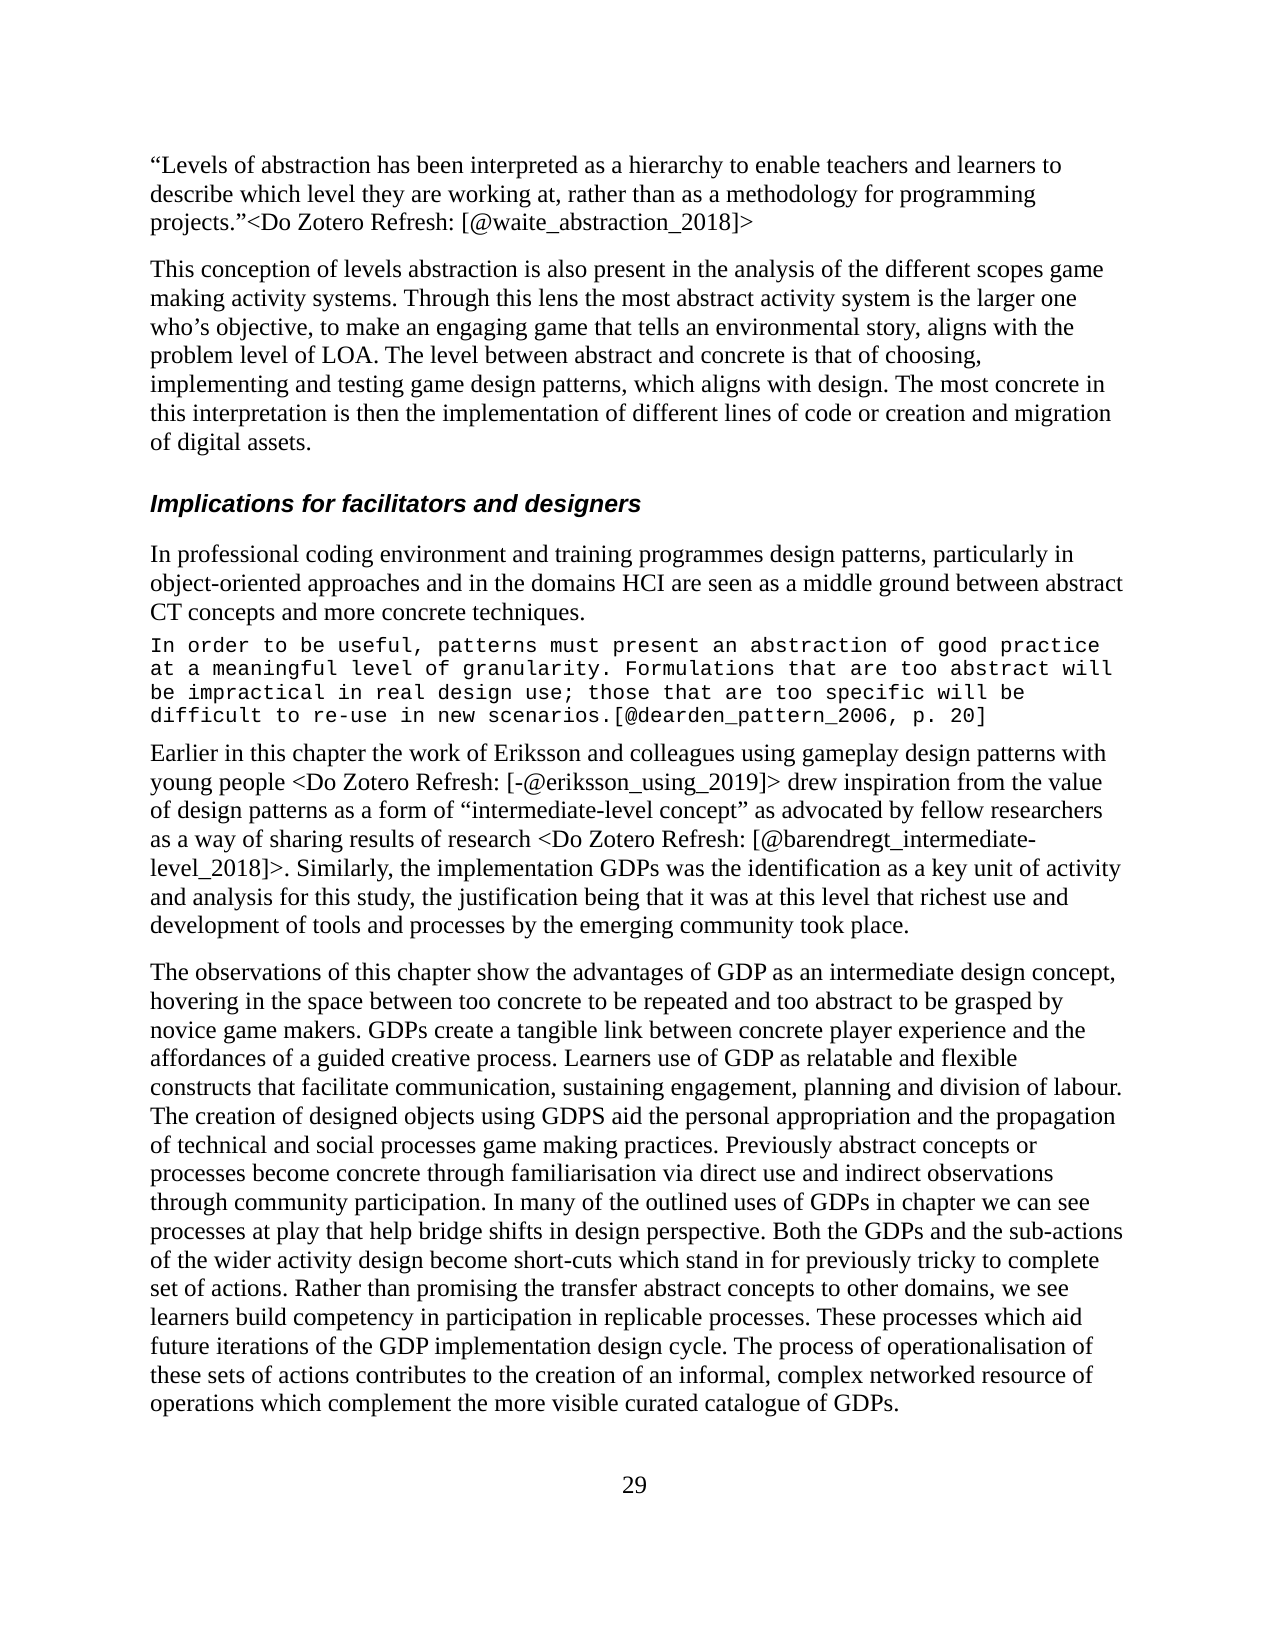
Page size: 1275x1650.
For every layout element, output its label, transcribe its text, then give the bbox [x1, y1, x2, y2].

text Earlier in this chapter the work of Eriksson and colleagues using gameplay design patterns with young people <Do Zotero Refresh: [-@eriksson_using_2019]> drew inspiration from the value of design patterns as a form of “intermediate-level concept” as advocated by fellow researchers as a way of sharing results of research <Do Zotero Refresh: [@barendregt_intermediate-level_2018]>. Similarly, the implementation GDPs was the identification as a key unit of activity and analysis for this study, the justification being that it was at this level that richest use and development of tools and processes by the emerging community took place. [150, 738, 1125, 939]
subtitle Implications for facilitators and designers [150, 489, 1125, 518]
text In order to be useful, patterns must present an abstraction of good practice at a meaningful level of granularity. Formulations that are too abstract will be impractical in real design use; those that are too specific will be difficult to re-use in new scenarios.[@dearden_pattern_2006, p. 20] [150, 634, 1125, 729]
text “Levels of abstraction has been interpreted as a hierarchy to enable teachers and learners to describe which level they are working at, rather than as a methodology for programming projects.”<Do Zotero Refresh: [@waite_abstraction_2018]> [150, 150, 1125, 236]
text In professional coding environment and training programmes design patterns, particularly in object-oriented approaches and in the domains HCI are seen as a middle ground between abstract CT concepts and more concrete techniques. [150, 539, 1125, 626]
text The observations of this chapter show the advantages of GDP as an intermediate design concept, hovering in the space between too concrete to be repeated and too abstract to be grasped by novice game makers. GDPs create a tangible link between concrete player experience and the affordances of a guided creative process. Learners use of GDP as relatable and flexible constructs that facilitate communication, sustaining engagement, planning and division of labour. The creation of designed objects using GDPS aid the personal appropriation and the propagation of technical and social processes game making practices. Previously abstract concepts or processes become concrete through familiarisation via direct use and indirect observations through community participation. In many of the outlined uses of GDPs in chapter we can see processes at play that help bridge shifts in design perspective. Both the GDPs and the sub-actions of the wider activity design become short-cuts which stand in for previously tricky to complete set of actions. Rather than promising the transfer abstract concepts to other domains, we see learners build competency in participation in replicable processes. These processes which aid future iterations of the GDP implementation design cycle. The process of operationalisation of these sets of actions contributes to the creation of an informal, complex networked resource of operations which complement the more visible curated catalogue of GDPs. [150, 957, 1125, 1417]
text This conception of levels abstraction is also present in the analysis of the different scopes game making activity systems. Through this lens the most abstract activity system is the larger one who’s objective, to make an engaging game that tells an environmental story, aligns with the problem level of LOA. The level between abstract and concrete is that of choosing, implementing and testing game design patterns, which aligns with design. The most concrete in this interpretation is then the implementation of different lines of code or creation and migration of digital assets. [150, 254, 1125, 455]
